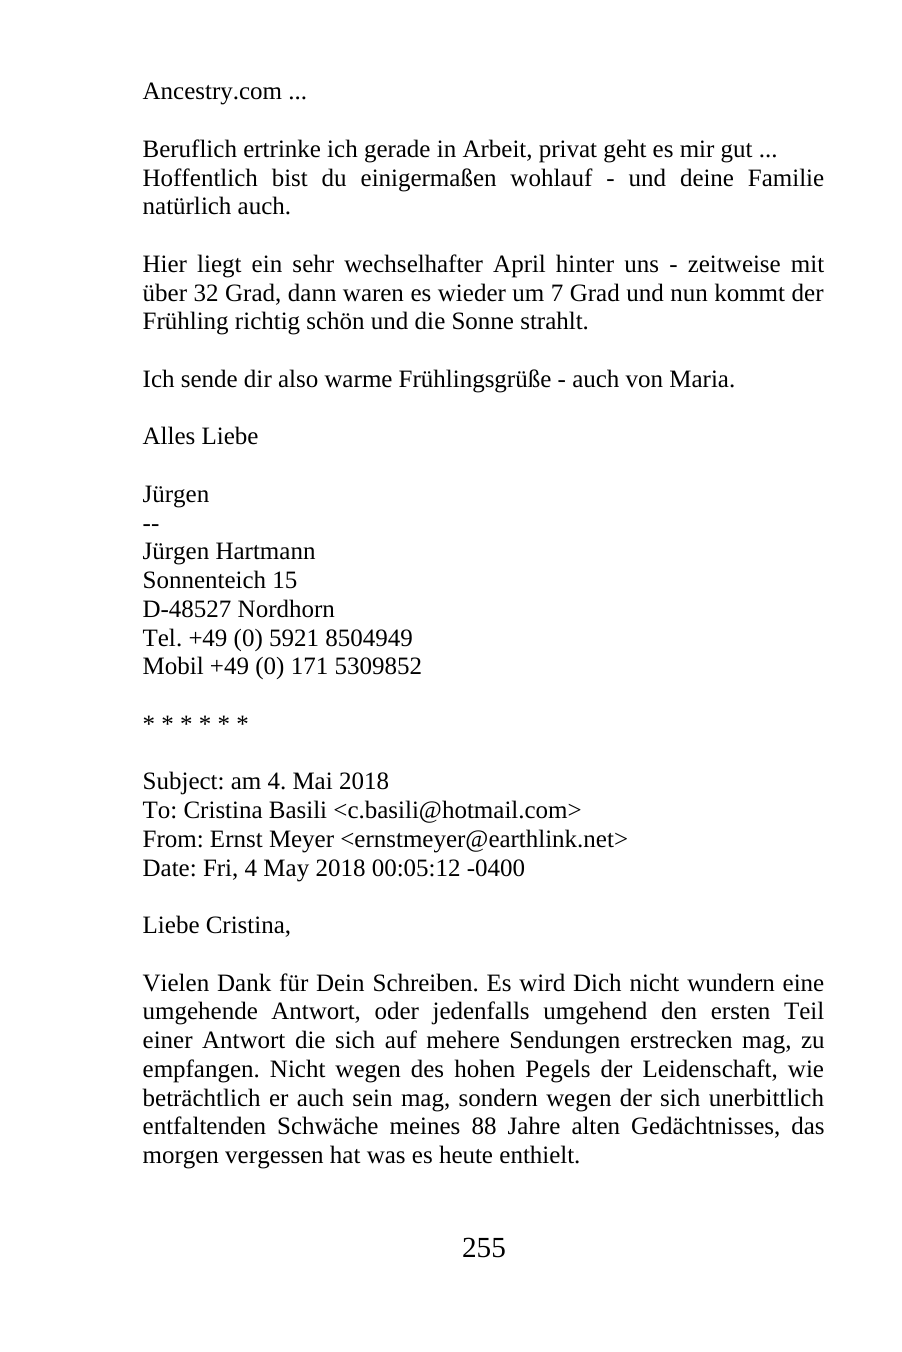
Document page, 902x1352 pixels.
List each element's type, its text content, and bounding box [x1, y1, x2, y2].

text Hier liegt ein sehr wechselhafter April hinter uns - zeitweise mit über 32 Grad, dann waren es wieder um 7 Grad und nun kommt der Frühling richtig schön und die Sonne strahlt. [142, 249, 825, 335]
text Tel. +49 (0) 5921 8504949 [142, 623, 825, 651]
text Ancestry.com ... [142, 76, 825, 105]
text Mobil +49 (0) 171 5309852 [142, 651, 825, 680]
text Hoffentlich bist du einigermaßen wohlauf - und deine Familie natürlich auch. [142, 163, 825, 220]
text From: Ernst Meyer <ernstmeyer@earthlink.net> [142, 824, 825, 853]
text Jürgen Hartmann [142, 536, 825, 565]
text Beruflich ertrinke ich gerade in Arbeit, privat geht es mir gut ... [142, 134, 825, 163]
text Ich sende dir also warme Frühlingsgrüße - auch von Maria. [142, 364, 825, 393]
text -- [142, 508, 825, 536]
text * * * * * * [142, 709, 825, 738]
text Subject: am 4. Mai 2018 [142, 766, 825, 795]
text D-48527 Nordhorn [142, 594, 825, 623]
text To: Cristina Basili <c.basili@hotmail.com> [142, 795, 825, 824]
text Jürgen [142, 479, 825, 508]
text Sonnenteich 15 [142, 565, 825, 594]
text Alles Liebe [142, 421, 825, 450]
text Liebe Cristina, [142, 910, 825, 939]
text Vielen Dank für Dein Schreiben. Es wird Dich nicht wundern eine umgehende Antwort, oder jedenfalls umgehend den ersten Teil einer Antwort die sich auf mehere Sendungen erstrecken mag, zu empfangen. Nicht wegen des hohen Pegels der Leidenschaft, wie beträchtlich er auch sein mag, sondern wegen der sich unerbittlich entfaltenden Schwäche meines 88 Jahre alten Gedächtnisses, das morgen vergessen hat was es heute enthielt. [142, 968, 825, 1169]
text Date: Fri, 4 May 2018 00:05:12 -0400 [142, 853, 825, 881]
